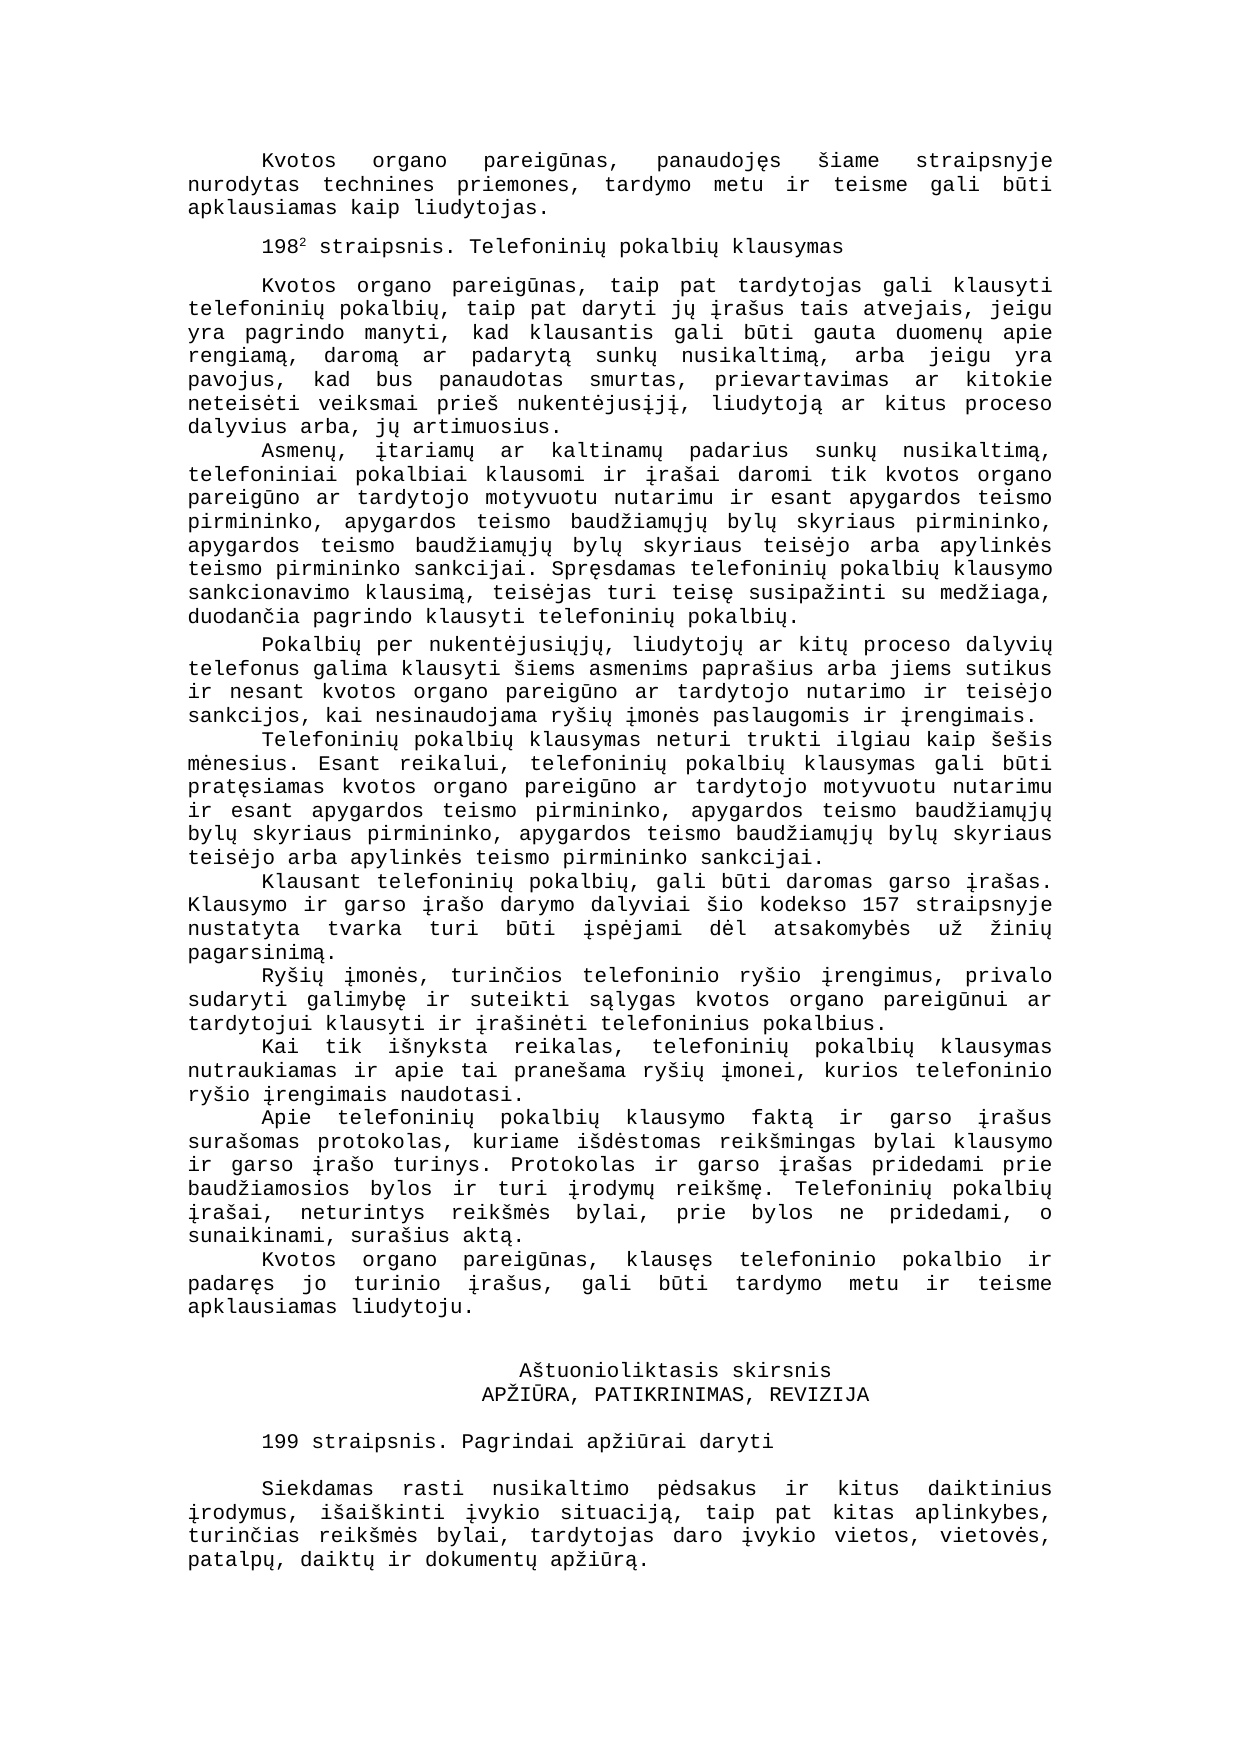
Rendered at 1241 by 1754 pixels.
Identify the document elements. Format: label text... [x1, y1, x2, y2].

text Telefoninių pokalbių klausymas neturi trukti ilgiau kaip šešis mėnesius. Esant reikalui, telefoninių pokalbių klausymas gali būti pratęsiamas kvotos organo pareigūno ar tardytojo motyvuotu nutarimu ir esant apygardos teismo pirmininko, apygardos teismo baudžiamųjų bylų skyriaus pirmininko, apygardos teismo baudžiamųjų bylų skyriaus teisėjo arba apylinkės teismo pirmininko sankcijai. [187, 729, 1053, 871]
text Aštuonioliktasis skirsnis [236, 1360, 1053, 1384]
text 199 straipsnis. Pagrindai apžiūrai daryti [187, 1431, 1053, 1454]
text APŽIŪRA, PATIKRINIMAS, REVIZIJA [236, 1384, 1053, 1407]
text Ryšių įmonės, turinčios telefoninio ryšio įrengimus, privalo sudaryti galimybę ir suteikti sąlygas kvotos organo pareigūnui ar tardytojui klausyti ir įrašinėti telefoninius pokalbius. [187, 965, 1053, 1036]
text Pokalbių per nukentėjusiųjų, liudytojų ar kitų proceso dalyvių telefonus galima klausyti šiems asmenims paprašius arba jiems sutikus ir nesant kvotos organo pareigūno ar tardytojo nutarimo ir teisėjo sankcijos, kai nesinaudojama ryšių įmonės paslaugomis ir įrengimais. [187, 634, 1053, 729]
text 1982 straipsnis. Telefoninių pokalbių klausymas [187, 236, 1053, 259]
text Apie telefoninių pokalbių klausymo faktą ir garso įrašus surašomas protokolas, kuriame išdėstomas reikšmingas bylai klausymo ir garso įrašo turinys. Protokolas ir garso įrašas pridedami prie baudžiamosios bylos ir turi įrodymų reikšmę. Telefoninių pokalbių įrašai, neturintys reikšmės bylai, prie bylos ne pridedami, o sunaikinami, surašius aktą. [187, 1107, 1053, 1249]
text Asmenų, įtariamų ar kaltinamų padarius sunkų nusikaltimą, telefoniniai pokalbiai klausomi ir įrašai daromi tik kvotos organo pareigūno ar tardytojo motyvuotu nutarimu ir esant apygardos teismo pirmininko, apygardos teismo baudžiamųjų bylų skyriaus pirmininko, apygardos teismo baudžiamųjų bylų skyriaus teisėjo arba apylinkės teismo pirmininko sankcijai. Spręsdamas telefoninių pokalbių klausymo sankcionavimo klausimą, teisėjas turi teisę susipažinti su medžiaga, duodančia pagrindo klausyti telefoninių pokalbių. [187, 440, 1053, 629]
text Kai tik išnyksta reikalas, telefoninių pokalbių klausymas nutraukiamas ir apie tai pranešama ryšių įmonei, kurios telefoninio ryšio įrengimais naudotasi. [187, 1036, 1053, 1107]
text Kvotos organo pareigūnas, taip pat tardytojas gali klausyti telefoninių pokalbių, taip pat daryti jų įrašus tais atvejais, jeigu yra pagrindo manyti, kad klausantis gali būti gauta duomenų apie rengiamą, daromą ar padarytą sunkų nusikaltimą, arba jeigu yra pavojus, kad bus panaudotas smurtas, prievartavimas ar kitokie neteisėti veiksmai prieš nukentėjusįjį, liudytoją ar kitus proceso dalyvius arba, jų artimuosius. [187, 274, 1053, 440]
text Kvotos organo pareigūnas, panaudojęs šiame straipsnyje nurodytas technines priemones, tardymo metu ir teisme gali būti apklausiamas kaip liudytojas. [187, 150, 1053, 221]
text Klausant telefoninių pokalbių, gali būti daromas garso įrašas. Klausymo ir garso įrašo darymo dalyviai šio kodekso 157 straipsnyje nustatyta tvarka turi būti įspėjami dėl atsakomybės už žinių pagarsinimą. [187, 871, 1053, 965]
text Siekdamas rasti nusikaltimo pėdsakus ir kitus daiktinius įrodymus, išaiškinti įvykio situaciją, taip pat kitas aplinkybes, turinčias reikšmės bylai, tardytojas daro įvykio vietos, vietovės, patalpų, daiktų ir dokumentų apžiūrą. [187, 1478, 1053, 1573]
text Kvotos organo pareigūnas, klausęs telefoninio pokalbio ir padaręs jo turinio įrašus, gali būti tardymo metu ir teisme apklausiamas liudytoju. [187, 1249, 1053, 1320]
